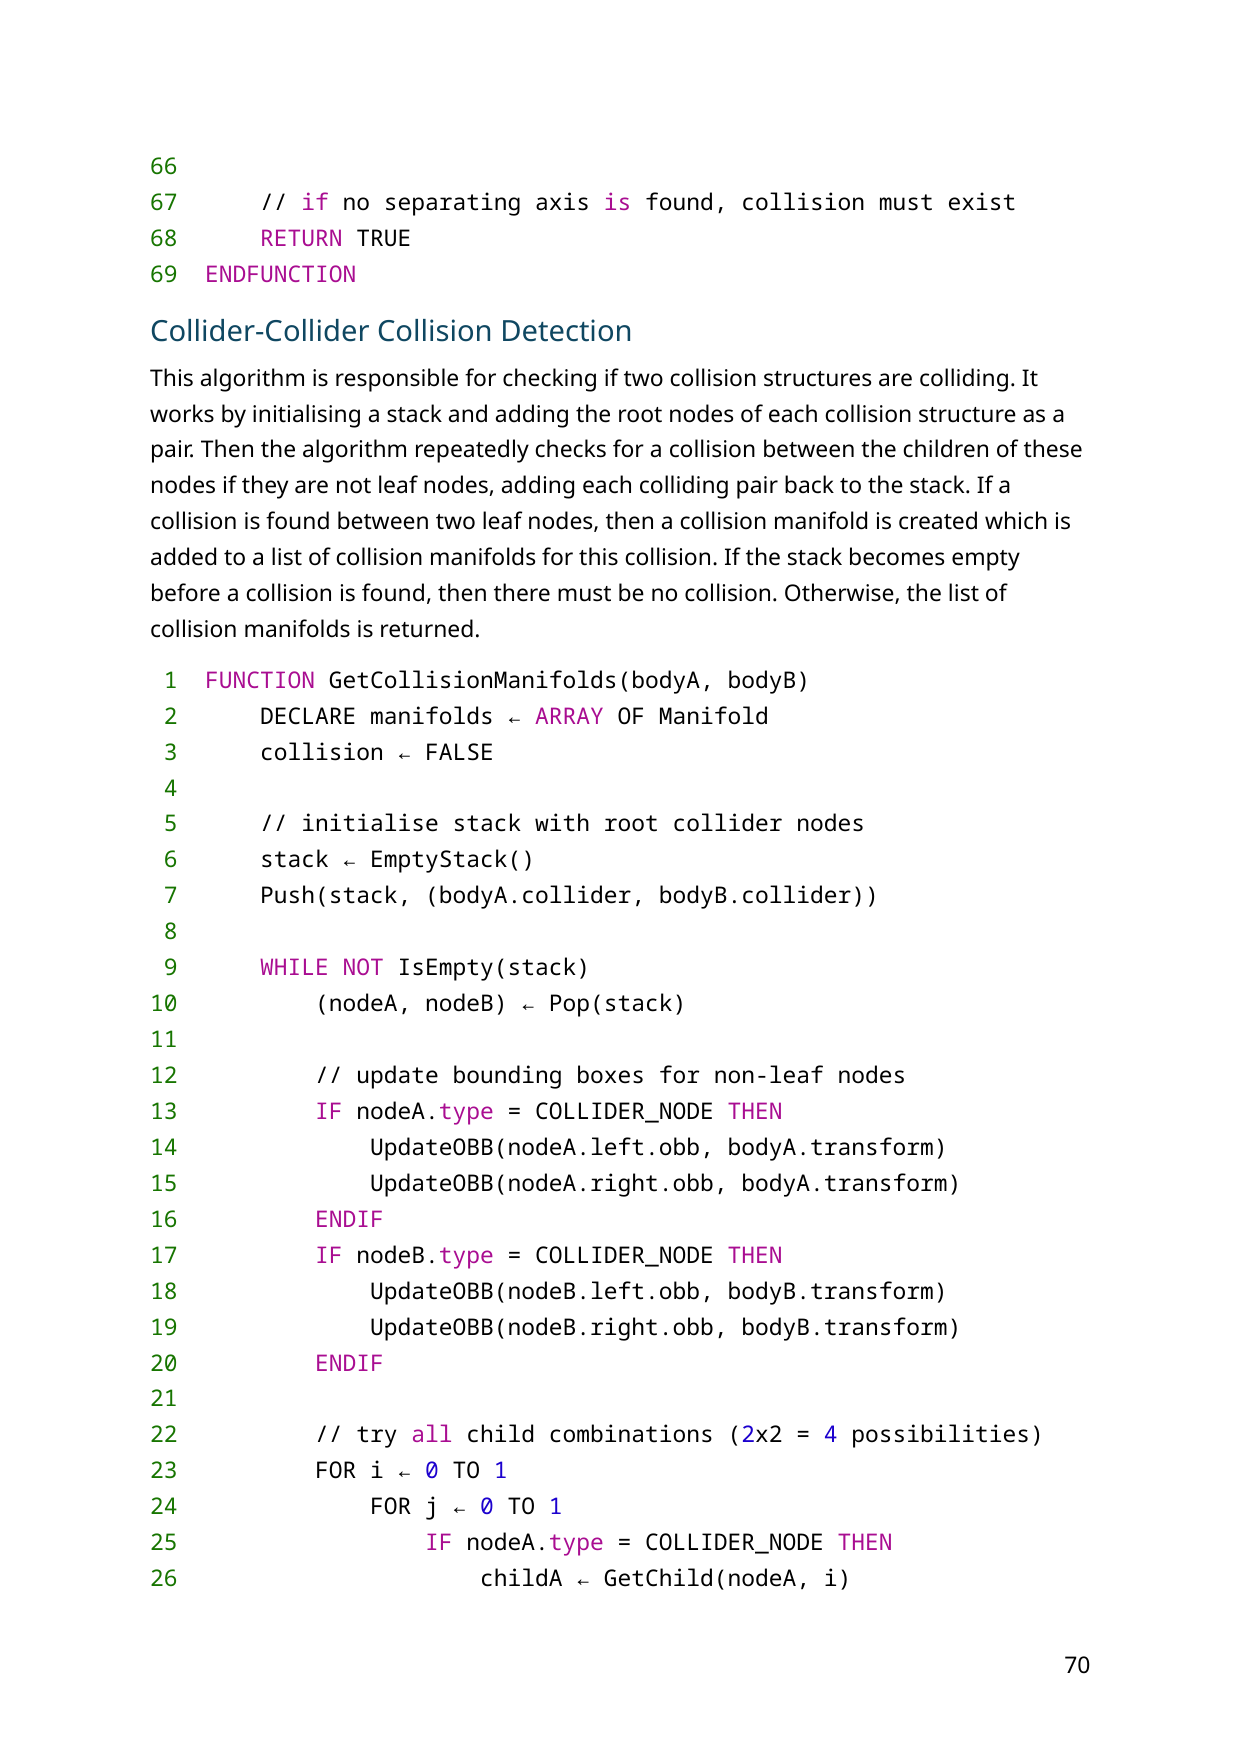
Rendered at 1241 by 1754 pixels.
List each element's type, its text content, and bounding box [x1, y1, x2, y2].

text This algorithm is responsible for checking if two collision structures are colliding. It works by initialising a stack and adding the root nodes of each collision structure as a pair. Then the algorithm repeatedly checks for a collision between the children of these nodes if they are not leaf nodes, adding each colliding pair back to the stack. If a collision is found between two leaf nodes, then a collision manifold is created which is added to a list of collision manifolds for this collision. If the stack becomes empty before a collision is found, then there must be no collision. Otherwise, the list of collision manifolds is returned. [150, 362, 1090, 644]
text 1 FUNCTION GetCollisionManifolds(bodyA, bodyB) [150, 664, 1090, 695]
text 16 ENDIF [150, 1203, 1090, 1234]
text 24 FOR j ← 0 TO 1 [150, 1490, 1090, 1521]
text 2 DECLARE manifolds ← ARRAY OF Manifold [150, 699, 1090, 731]
text 69 ENDFUNCTION [150, 258, 1090, 289]
text 23 FOR i ← 0 TO 1 [150, 1454, 1090, 1486]
text 26 childA ← GetChild(nodeA, i) [150, 1562, 1090, 1593]
text 66 [150, 150, 1090, 181]
text 7 Push(stack, (bodyA.collider, bodyB.collider)) [150, 879, 1090, 911]
text 6 stack ← EmptyStack() [150, 843, 1090, 874]
text 12 // update bounding boxes for non-leaf nodes [150, 1059, 1090, 1090]
text 4 [150, 771, 1090, 803]
text 14 UpdateOBB(nodeA.left.obb, bodyA.transform) [150, 1131, 1090, 1162]
text 19 UpdateOBB(nodeB.right.obb, bodyB.transform) [150, 1311, 1090, 1342]
text 25 IF nodeA.type = COLLIDER_NODE THEN [150, 1526, 1090, 1557]
text 17 IF nodeB.type = COLLIDER_NODE THEN [150, 1239, 1090, 1270]
text 5 // initialise stack with root collider nodes [150, 807, 1090, 839]
subtitle Collider-Collider Collision Detection [150, 310, 1090, 350]
text 20 ENDIF [150, 1346, 1090, 1378]
text 8 [150, 915, 1090, 946]
text 21 [150, 1382, 1090, 1414]
text 15 UpdateOBB(nodeA.right.obb, bodyA.transform) [150, 1167, 1090, 1198]
text 11 [150, 1023, 1090, 1054]
text 13 IF nodeA.type = COLLIDER_NODE THEN [150, 1095, 1090, 1126]
text 10 (nodeA, nodeB) ← Pop(stack) [150, 987, 1090, 1018]
text 18 UpdateOBB(nodeB.left.obb, bodyB.transform) [150, 1274, 1090, 1306]
text 22 // try all child combinations (2x2 = 4 possibilities) [150, 1418, 1090, 1449]
text 3 collision ← FALSE [150, 736, 1090, 767]
text 67 // if no separating axis is found, collision must exist [150, 186, 1090, 217]
text 9 WHILE NOT IsEmpty(stack) [150, 951, 1090, 982]
text 68 RETURN TRUE [150, 222, 1090, 253]
